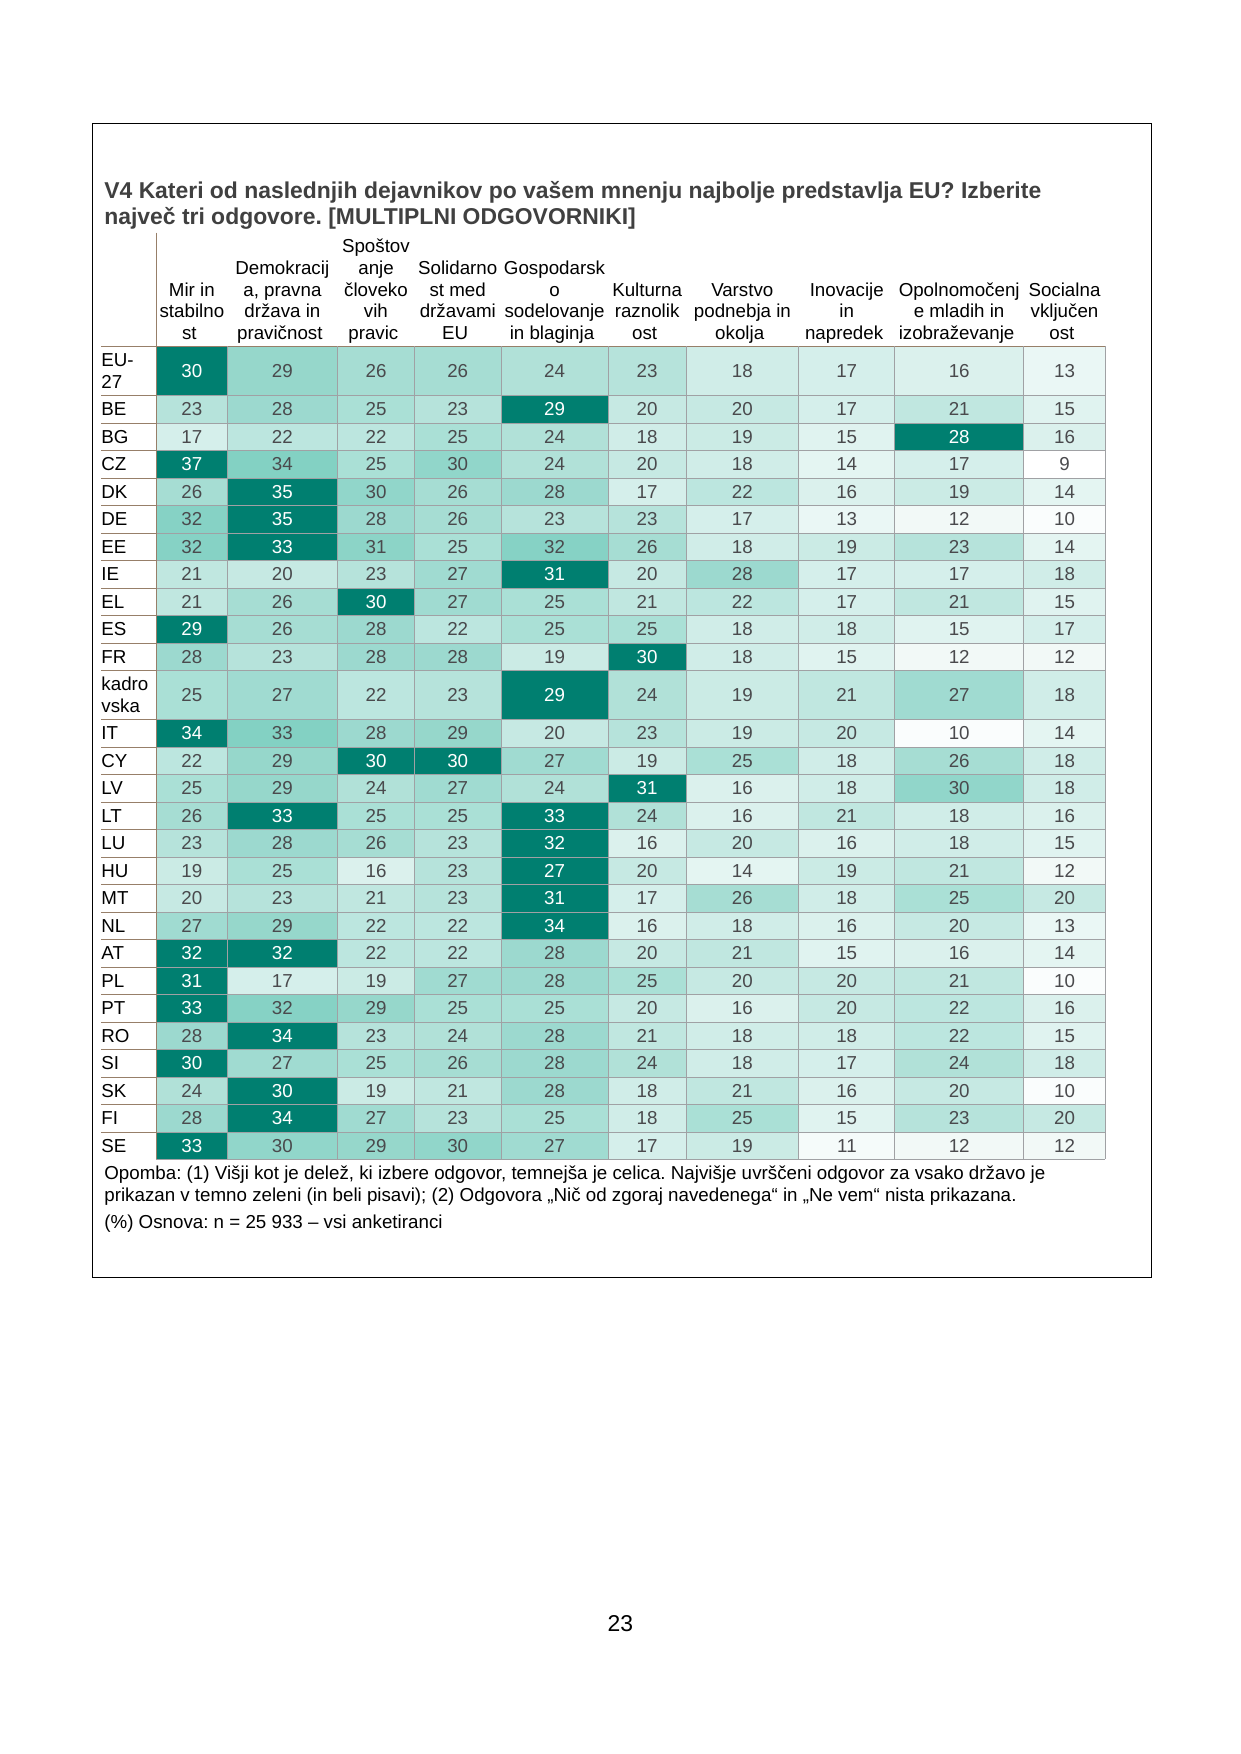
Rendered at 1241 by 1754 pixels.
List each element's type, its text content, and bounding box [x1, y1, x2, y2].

table_cell 29 [228, 913, 337, 939]
table_cell 18 [1024, 775, 1105, 802]
table_cell 20 [687, 968, 798, 994]
table_cell 15 [1024, 830, 1105, 857]
table_cell 25 [338, 396, 414, 423]
table_cell 18 [895, 803, 1023, 829]
table_cell 32 [228, 995, 337, 1022]
table_cell 12 [895, 506, 1023, 533]
table_cell 26 [228, 589, 337, 615]
table_cell 32 [157, 940, 227, 967]
table_cell 27 [415, 968, 501, 994]
table_cell 20 [895, 1078, 1023, 1104]
table_cell IT [101, 720, 156, 747]
table_cell 16 [1024, 803, 1105, 829]
table_cell 21 [157, 561, 227, 588]
table_cell 28 [157, 1105, 227, 1132]
table_cell EU-27 [101, 347, 156, 395]
table_cell 23 [415, 671, 501, 719]
table_cell 26 [609, 534, 686, 560]
table_cell 19 [502, 644, 608, 670]
table_cell 32 [502, 534, 608, 560]
table_cell 19 [895, 479, 1023, 505]
table_cell 25 [228, 858, 337, 884]
table_cell Varstvo podnebja in okolja [686, 233, 798, 346]
table_cell Solidarnost med državami EU [415, 233, 501, 346]
table_cell 20 [799, 968, 894, 994]
table_cell 18 [687, 451, 798, 478]
table_cell EE [101, 534, 156, 560]
table_cell 18 [609, 1105, 686, 1132]
table_cell 10 [1024, 1078, 1105, 1104]
table_cell 26 [687, 885, 798, 912]
table_cell 22 [338, 940, 414, 967]
table_cell 28 [895, 424, 1023, 450]
table_cell 16 [1024, 424, 1105, 450]
table_cell 14 [1024, 720, 1105, 747]
table_cell SI [101, 1050, 156, 1077]
table_cell 22 [687, 589, 798, 615]
table_cell 21 [157, 589, 227, 615]
table_cell 18 [609, 424, 686, 450]
table_cell 30 [415, 1133, 501, 1159]
table_cell 20 [502, 720, 608, 747]
table_cell 13 [799, 506, 894, 533]
table_cell Inovacije in napredek [799, 233, 894, 346]
table_cell 28 [502, 940, 608, 967]
table_cell 22 [415, 616, 501, 643]
table_cell 15 [1024, 1023, 1105, 1049]
table_cell 28 [228, 396, 337, 423]
table_cell 15 [1024, 589, 1105, 615]
table_cell 27 [157, 913, 227, 939]
table_cell 20 [799, 720, 894, 747]
table_cell 30 [895, 775, 1023, 802]
table_cell 25 [502, 589, 608, 615]
table_cell IE [101, 561, 156, 588]
table_cell 15 [1024, 396, 1105, 423]
table_cell 24 [502, 424, 608, 450]
table_cell [101, 233, 156, 346]
table_cell 33 [157, 995, 227, 1022]
table_cell 28 [338, 644, 414, 670]
table_cell 20 [157, 885, 227, 912]
table_cell 28 [687, 561, 798, 588]
table_cell 11 [799, 1133, 894, 1159]
table_cell 23 [228, 885, 337, 912]
table_cell 16 [338, 858, 414, 884]
table_cell 16 [799, 1078, 894, 1104]
table_cell 35 [228, 506, 337, 533]
table_cell 23 [338, 561, 414, 588]
table_cell (%) Osnova: n = 25 933 – vsi anketiranci [101, 1208, 1105, 1236]
table_cell 32 [228, 940, 337, 967]
table_cell 17 [799, 1050, 894, 1077]
table_cell 18 [799, 748, 894, 774]
table_cell kadrovska [101, 671, 156, 719]
table_cell BE [101, 396, 156, 423]
table_cell NL [101, 913, 156, 939]
table_cell PL [101, 968, 156, 994]
table_cell 32 [502, 830, 608, 857]
table_cell LV [101, 775, 156, 802]
table_cell 25 [502, 995, 608, 1022]
table_cell 20 [609, 451, 686, 478]
table_cell 19 [799, 858, 894, 884]
table_cell 23 [415, 396, 501, 423]
table_cell 20 [609, 561, 686, 588]
table_cell 34 [228, 1105, 337, 1132]
table_cell 17 [609, 479, 686, 505]
table_cell 24 [502, 347, 608, 395]
table_cell 15 [799, 1105, 894, 1132]
table_cell 28 [415, 644, 501, 670]
table_cell 25 [338, 1050, 414, 1077]
table_cell 22 [338, 913, 414, 939]
table_cell 30 [157, 347, 227, 395]
table_cell 17 [687, 506, 798, 533]
table_cell 12 [1024, 858, 1105, 884]
table_cell 37 [157, 451, 227, 478]
table_cell 29 [228, 775, 337, 802]
table_cell 17 [799, 589, 894, 615]
table_cell 12 [1024, 1133, 1105, 1159]
table_cell 28 [502, 968, 608, 994]
table_cell 33 [228, 720, 337, 747]
table_cell 26 [415, 347, 501, 395]
table_cell 19 [687, 424, 798, 450]
table_cell 27 [415, 589, 501, 615]
table_cell 18 [687, 1023, 798, 1049]
table_cell 23 [609, 506, 686, 533]
table_cell LT [101, 803, 156, 829]
table_cell 15 [799, 940, 894, 967]
table_cell RO [101, 1023, 156, 1049]
table_cell 21 [687, 1078, 798, 1104]
table_cell 28 [228, 830, 337, 857]
table_cell 27 [415, 775, 501, 802]
table_cell 26 [415, 506, 501, 533]
table_cell HU [101, 858, 156, 884]
table_cell 29 [157, 616, 227, 643]
table_cell 26 [157, 479, 227, 505]
table_cell 22 [415, 913, 501, 939]
table_cell 31 [502, 885, 608, 912]
table_cell DE [101, 506, 156, 533]
table_cell 19 [687, 671, 798, 719]
table_cell 21 [338, 885, 414, 912]
table_cell FR [101, 644, 156, 670]
table_cell 20 [609, 396, 686, 423]
table_cell 21 [415, 1078, 501, 1104]
table_cell 18 [1024, 561, 1105, 588]
table_cell 33 [228, 803, 337, 829]
table_cell 19 [157, 858, 227, 884]
table_cell 18 [1024, 748, 1105, 774]
table_cell 25 [687, 748, 798, 774]
table_cell 16 [799, 479, 894, 505]
table_cell 18 [687, 1050, 798, 1077]
table_cell 28 [338, 720, 414, 747]
table_cell 27 [228, 671, 337, 719]
table_cell Opomba: (1) Višji kot je delež, ki izbere odgovor, temnejša je celica. Najvišje uvrščeni odgovor za vsako državo je prikazan v temno zeleni (in beli pisavi); (2) Odgovora „Nič od zgoraj navedenega“ in „Ne vem“ nista prikazana. [101, 1159, 1105, 1208]
table_cell 20 [799, 995, 894, 1022]
table_cell 23 [157, 830, 227, 857]
table_cell 24 [338, 775, 414, 802]
table_cell 9 [1024, 451, 1105, 478]
table_cell PT [101, 995, 156, 1022]
table_cell 21 [799, 803, 894, 829]
table_cell 18 [687, 534, 798, 560]
table_cell 23 [157, 396, 227, 423]
table_cell 21 [895, 858, 1023, 884]
table_cell 26 [415, 479, 501, 505]
table_cell 29 [338, 995, 414, 1022]
table_cell 35 [228, 479, 337, 505]
table_cell CZ [101, 451, 156, 478]
table_cell 10 [1024, 506, 1105, 533]
table_cell 21 [895, 968, 1023, 994]
table_cell 17 [799, 347, 894, 395]
table_cell 12 [895, 1133, 1023, 1159]
table_cell 16 [1024, 995, 1105, 1022]
table_cell 25 [338, 451, 414, 478]
table_cell 27 [228, 1050, 337, 1077]
table_cell Kulturna raznolikost [608, 233, 686, 346]
table_cell 30 [338, 479, 414, 505]
table_cell 17 [895, 561, 1023, 588]
table_cell 27 [415, 561, 501, 588]
table_cell 23 [415, 1105, 501, 1132]
table_cell 25 [687, 1105, 798, 1132]
table_cell Mir in stabilnost [157, 233, 227, 346]
table_cell 33 [228, 534, 337, 560]
table_cell 26 [338, 830, 414, 857]
table_cell 21 [895, 396, 1023, 423]
table_cell 22 [228, 424, 337, 450]
table_cell 25 [415, 995, 501, 1022]
table_cell 34 [502, 913, 608, 939]
table_cell 25 [502, 1105, 608, 1132]
table_cell 23 [228, 644, 337, 670]
table_cell 18 [799, 885, 894, 912]
table_cell 32 [157, 534, 227, 560]
table_cell 21 [799, 671, 894, 719]
table_cell 17 [609, 1133, 686, 1159]
table_cell 30 [228, 1078, 337, 1104]
table_cell 28 [338, 616, 414, 643]
table_cell 17 [799, 561, 894, 588]
table_cell 16 [687, 803, 798, 829]
table_cell 22 [415, 940, 501, 967]
table_cell 29 [502, 396, 608, 423]
table_cell 14 [687, 858, 798, 884]
table_cell CY [101, 748, 156, 774]
table_cell 28 [502, 1023, 608, 1049]
table_cell 18 [1024, 671, 1105, 719]
table_cell 34 [157, 720, 227, 747]
table_cell ES [101, 616, 156, 643]
table_cell 23 [609, 347, 686, 395]
table_cell 25 [338, 803, 414, 829]
table_cell 24 [895, 1050, 1023, 1077]
table_cell 22 [687, 479, 798, 505]
table_cell 23 [609, 720, 686, 747]
table_cell 24 [502, 451, 608, 478]
table_cell 27 [502, 858, 608, 884]
table_cell 14 [799, 451, 894, 478]
table_cell 25 [415, 803, 501, 829]
table_cell 18 [687, 616, 798, 643]
table_cell 16 [687, 775, 798, 802]
table_cell 27 [895, 671, 1023, 719]
table_cell 10 [895, 720, 1023, 747]
table_cell 20 [895, 913, 1023, 939]
table_cell 20 [1024, 885, 1105, 912]
table_cell 28 [157, 1023, 227, 1049]
table_cell 25 [895, 885, 1023, 912]
table_cell FI [101, 1105, 156, 1132]
table_cell 34 [228, 1023, 337, 1049]
table_cell 23 [502, 506, 608, 533]
table_cell 18 [687, 347, 798, 395]
table_cell 24 [609, 1050, 686, 1077]
table_cell 18 [799, 616, 894, 643]
table_cell 32 [157, 506, 227, 533]
table_cell 23 [895, 534, 1023, 560]
table_cell 22 [895, 1023, 1023, 1049]
table_header V4 Kateri od naslednjih dejavnikov po vašem mnenju najbolje predstavlja EU? Izberite največ tri odgovore. [MULTIPLNI ODGOVORNIKI] [101, 170, 1105, 232]
table_cell 17 [228, 968, 337, 994]
table_cell 17 [1024, 616, 1105, 643]
table_cell 31 [157, 968, 227, 994]
table_cell 26 [415, 1050, 501, 1077]
table_cell 25 [415, 424, 501, 450]
table_cell 19 [609, 748, 686, 774]
table_cell BG [101, 424, 156, 450]
table_cell 19 [687, 720, 798, 747]
table_cell DK [101, 479, 156, 505]
table_cell 23 [415, 885, 501, 912]
table_cell 18 [609, 1078, 686, 1104]
table_cell 28 [502, 1050, 608, 1077]
table_cell 15 [895, 616, 1023, 643]
table_cell 31 [338, 534, 414, 560]
table_cell 20 [687, 396, 798, 423]
table_cell 30 [157, 1050, 227, 1077]
table_cell 23 [338, 1023, 414, 1049]
table_cell Demokracija, pravna država in pravičnost [227, 233, 337, 346]
table_cell 30 [415, 451, 501, 478]
table_cell 25 [415, 534, 501, 560]
table_cell 30 [338, 589, 414, 615]
table_cell 19 [338, 1078, 414, 1104]
table_cell 16 [609, 913, 686, 939]
table_cell 18 [687, 644, 798, 670]
table_cell 28 [502, 479, 608, 505]
table_cell 14 [1024, 940, 1105, 967]
table_cell 26 [228, 616, 337, 643]
table_cell 13 [1024, 913, 1105, 939]
table_cell 22 [338, 671, 414, 719]
table_cell 24 [609, 803, 686, 829]
table_cell 25 [609, 616, 686, 643]
table_cell 19 [338, 968, 414, 994]
table_cell 27 [502, 1133, 608, 1159]
table_cell 25 [502, 616, 608, 643]
table_cell 30 [228, 1133, 337, 1159]
table_cell 20 [609, 995, 686, 1022]
table_cell LU [101, 830, 156, 857]
table_cell Socialna vključenost [1023, 233, 1105, 346]
table_cell EL [101, 589, 156, 615]
table_cell 16 [609, 830, 686, 857]
table_cell 12 [895, 644, 1023, 670]
table_cell 28 [502, 1078, 608, 1104]
table_cell 20 [609, 858, 686, 884]
table_cell 17 [609, 885, 686, 912]
table_cell 20 [609, 940, 686, 967]
table_cell 33 [157, 1133, 227, 1159]
table_cell 23 [415, 830, 501, 857]
table_cell 21 [895, 589, 1023, 615]
table_cell 19 [799, 534, 894, 560]
table_cell SE [101, 1133, 156, 1159]
table_cell 24 [157, 1078, 227, 1104]
table_cell 29 [415, 720, 501, 747]
table_cell 18 [895, 830, 1023, 857]
table_cell 24 [415, 1023, 501, 1049]
table_cell 33 [502, 803, 608, 829]
table_cell 25 [157, 775, 227, 802]
table_cell 28 [157, 644, 227, 670]
table_cell AT [101, 940, 156, 967]
table_cell 14 [1024, 479, 1105, 505]
table_cell 18 [687, 913, 798, 939]
table_cell 23 [415, 858, 501, 884]
table_cell 26 [895, 748, 1023, 774]
table_cell 18 [1024, 1050, 1105, 1077]
table_cell 20 [228, 561, 337, 588]
table_cell 21 [687, 940, 798, 967]
table_cell 15 [799, 424, 894, 450]
table_cell 13 [1024, 347, 1105, 395]
table_cell 26 [338, 347, 414, 395]
table_cell 29 [228, 748, 337, 774]
table_cell SK [101, 1078, 156, 1104]
table_cell 19 [687, 1133, 798, 1159]
table_cell 30 [609, 644, 686, 670]
table_cell 22 [157, 748, 227, 774]
table_cell Opolnomočenje mladih in izobraževanje [894, 233, 1023, 346]
table_cell 27 [338, 1105, 414, 1132]
table_cell 25 [609, 968, 686, 994]
table_cell 27 [502, 748, 608, 774]
table_cell 25 [157, 671, 227, 719]
table_cell 17 [157, 424, 227, 450]
table_cell Spoštovanje človekovih pravic [337, 233, 414, 346]
table_cell 16 [799, 913, 894, 939]
table_cell 18 [799, 775, 894, 802]
table_cell 10 [1024, 968, 1105, 994]
table_cell 29 [228, 347, 337, 395]
table_cell 22 [895, 995, 1023, 1022]
table_cell 28 [338, 506, 414, 533]
table_cell 16 [687, 995, 798, 1022]
table_cell 16 [799, 830, 894, 857]
table_cell 15 [799, 644, 894, 670]
table_cell 17 [799, 396, 894, 423]
table_cell 24 [609, 671, 686, 719]
table_cell 29 [502, 671, 608, 719]
table_cell 26 [157, 803, 227, 829]
table_cell 30 [338, 748, 414, 774]
table_cell 30 [415, 748, 501, 774]
table_cell 18 [799, 1023, 894, 1049]
table_cell 17 [895, 451, 1023, 478]
table_cell 20 [1024, 1105, 1105, 1132]
table_cell 21 [609, 589, 686, 615]
table_cell 22 [338, 424, 414, 450]
table_cell 34 [228, 451, 337, 478]
table_cell 16 [895, 347, 1023, 395]
table_cell 31 [502, 561, 608, 588]
table_cell Gospodarsko sodelovanje in blaginja [501, 233, 608, 346]
table_cell 29 [338, 1133, 414, 1159]
table_cell 23 [895, 1105, 1023, 1132]
table_cell 16 [895, 940, 1023, 967]
table_cell 24 [502, 775, 608, 802]
table_cell 31 [609, 775, 686, 802]
table_cell 21 [609, 1023, 686, 1049]
table_cell 12 [1024, 644, 1105, 670]
table_cell 14 [1024, 534, 1105, 560]
table_cell 20 [687, 830, 798, 857]
table_cell MT [101, 885, 156, 912]
